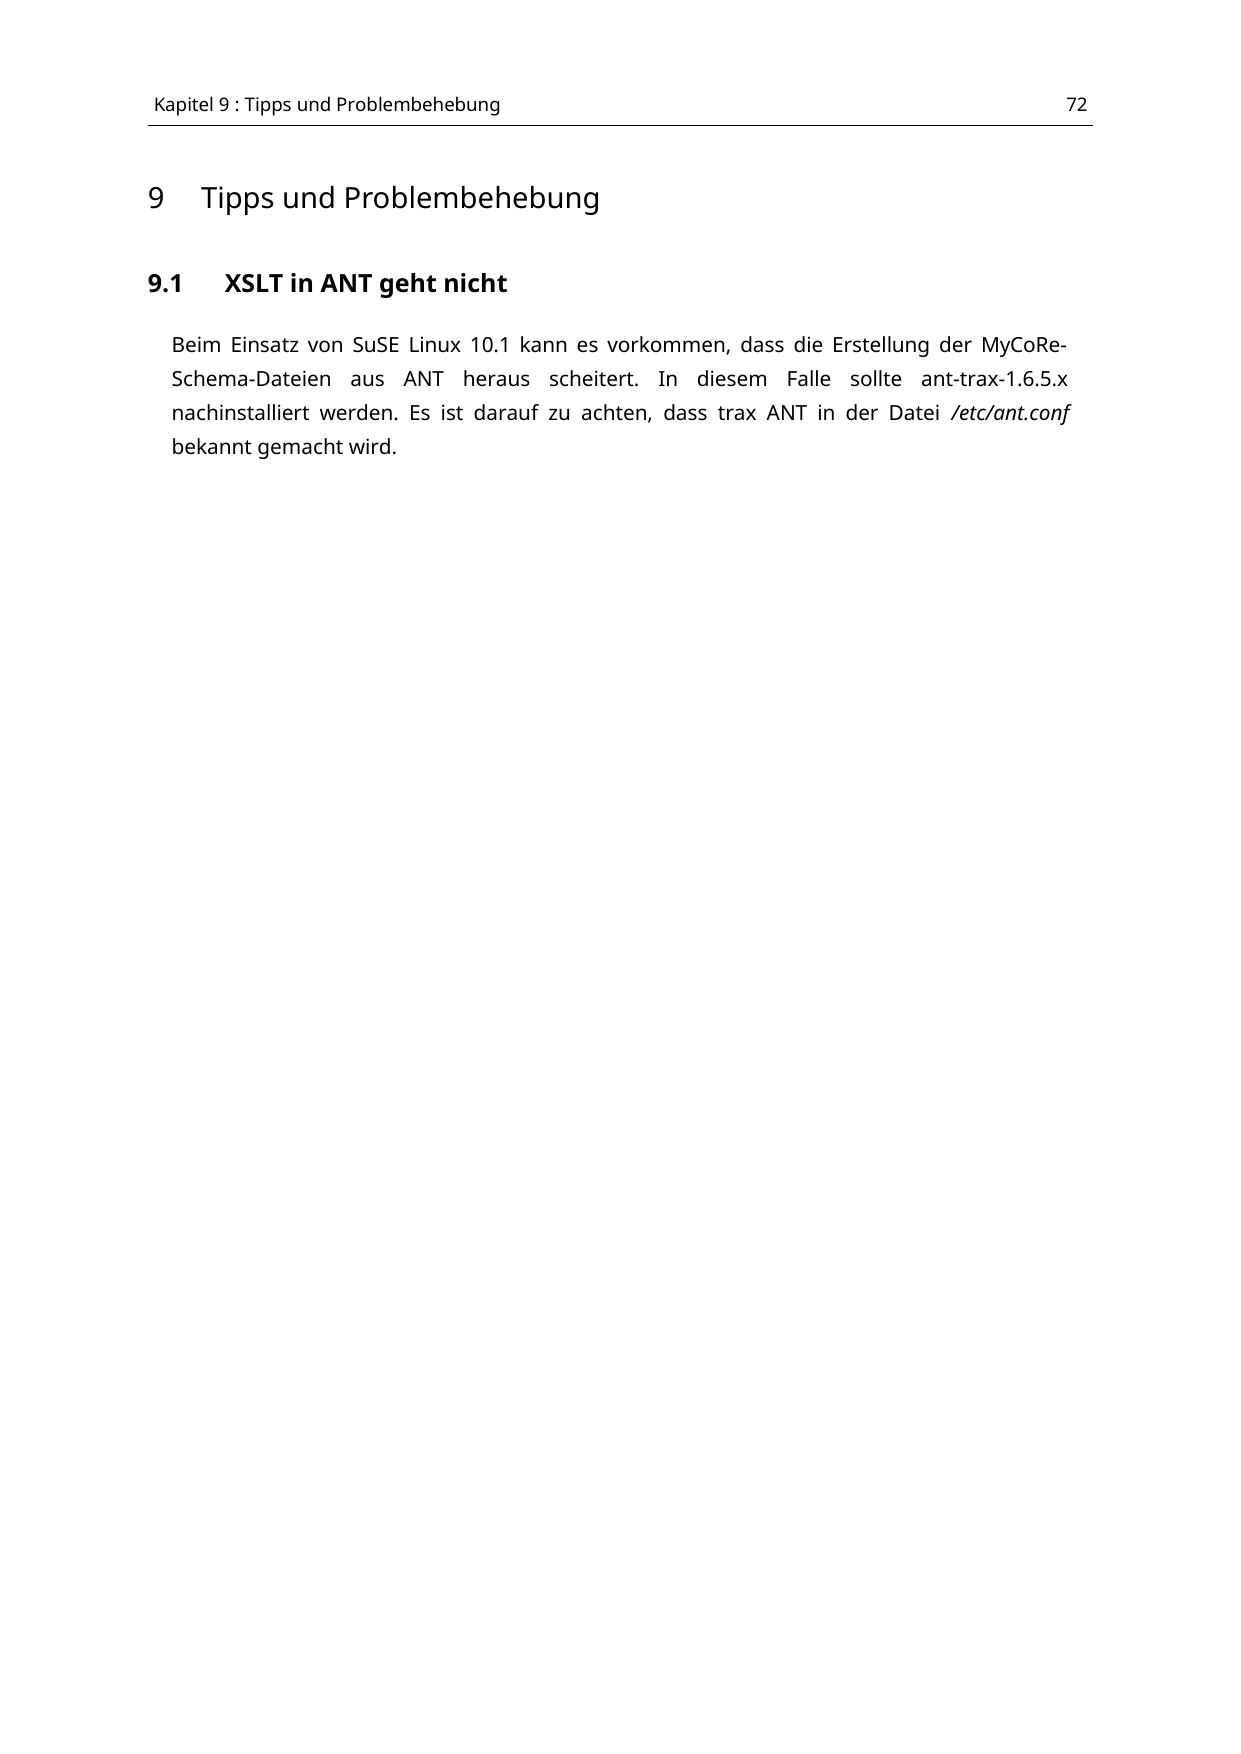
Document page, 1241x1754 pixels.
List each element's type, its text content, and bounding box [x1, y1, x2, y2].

subtitle Tipps und Problembehebung [148, 177, 1092, 217]
subtitle XSLT in ANT geht nicht [148, 266, 1092, 300]
text Beim Einsatz von SuSE Linux 10.1 kann es vorkommen, dass die Erstellung der MyCoRe-Schema-Dateien aus ANT heraus scheitert. In diesem Falle sollte ant-trax-1.6.5.x nachinstalliert werden. Es ist darauf zu achten, dass trax ANT in der Datei /etc/ant.conf bekannt gemacht wird. [171, 330, 1069, 460]
